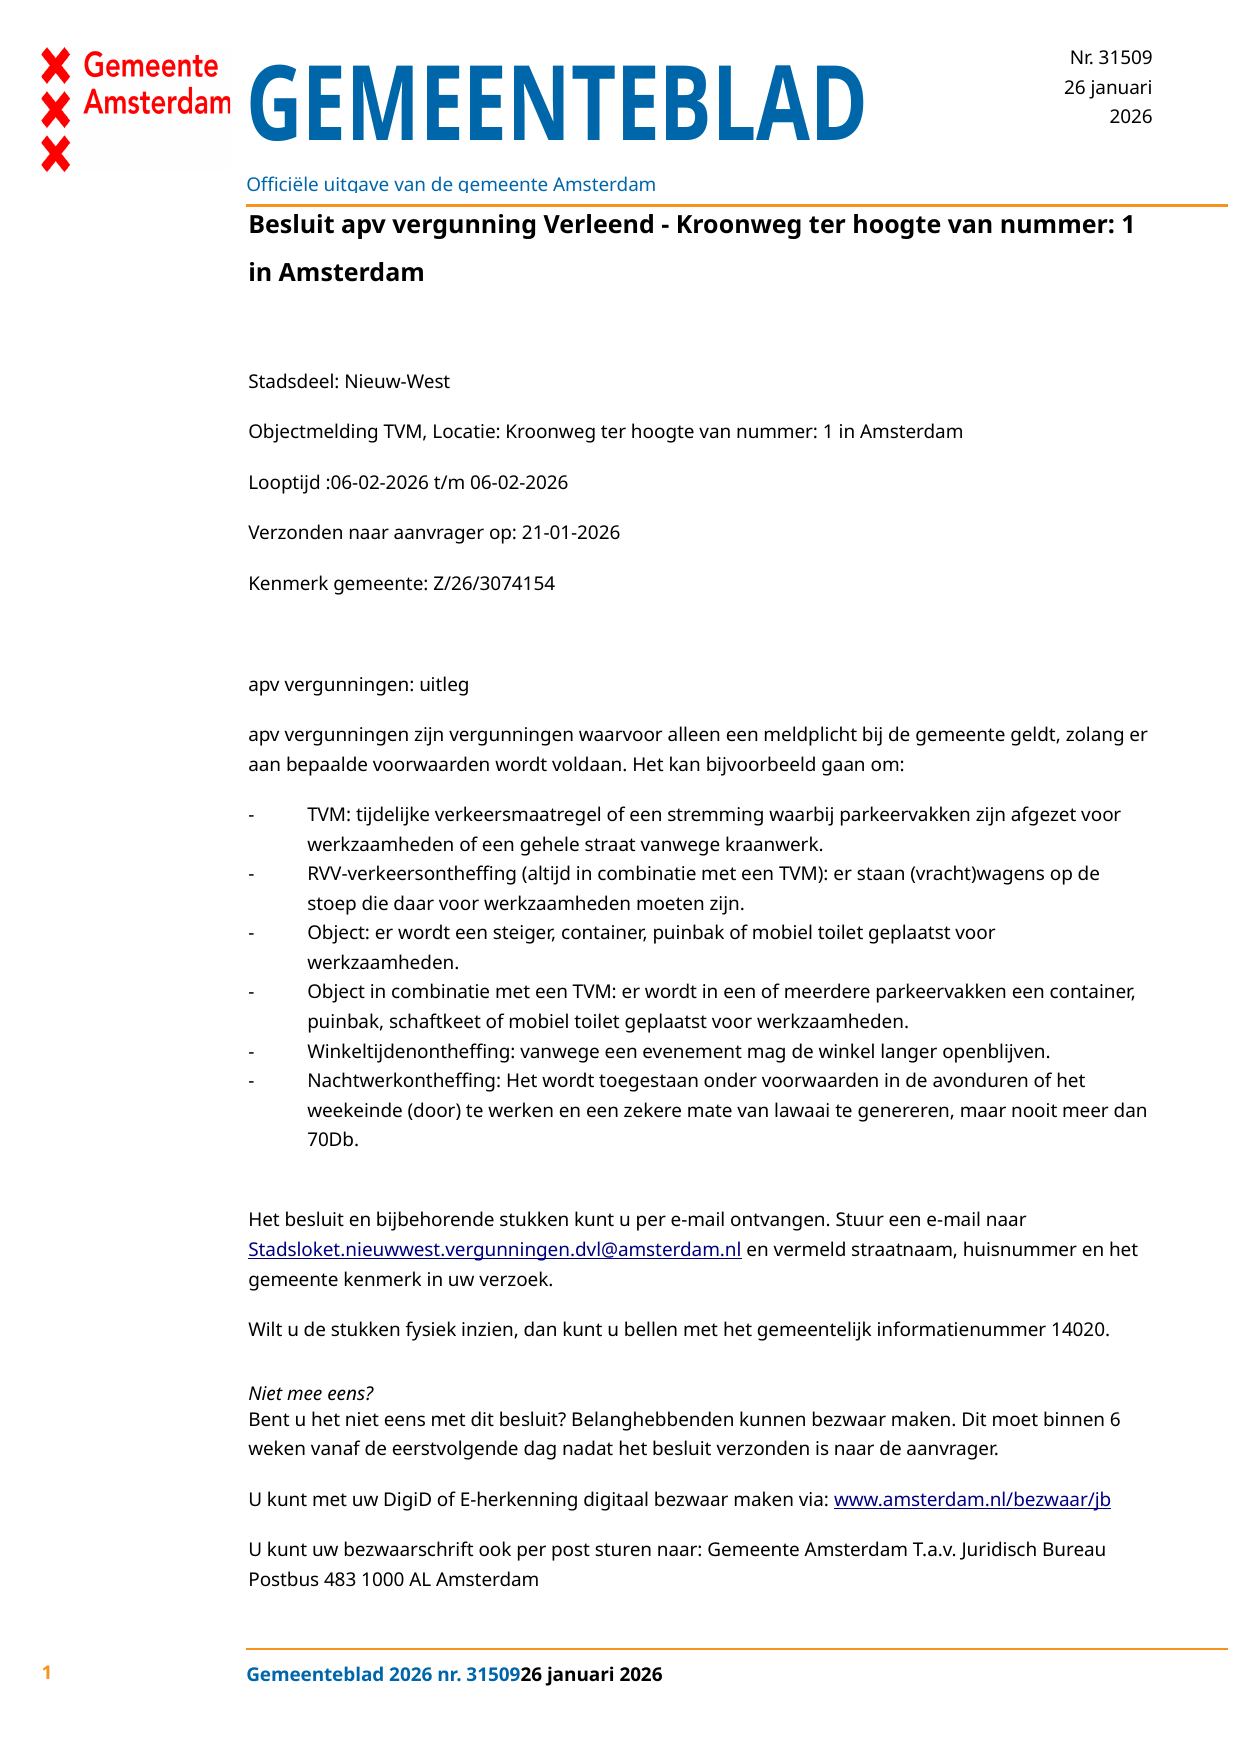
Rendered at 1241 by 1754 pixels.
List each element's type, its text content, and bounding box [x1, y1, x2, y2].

text Besluit apv vergunning Verleend - Kroonweg ter hoogte van nummer: 1 in Amsterdam [248, 207, 1152, 288]
text apv vergunningen: uitleg [248, 671, 1152, 697]
text Wilt u de stukken fysiek inzien, dan kunt u bellen met het gemeentelijk informatienummer 14020. [248, 1316, 1152, 1342]
list RVV-verkeersontheffing (altijd in combinatie met een TVM): er staan (vracht)wagens op de stoep die daar voor werkzaamheden moeten zijn. [248, 860, 1152, 916]
text Niet mee eens? [248, 1380, 1152, 1406]
list Object: er wordt een steiger, container, puinbak of mobiel toilet geplaatst voor werkzaamheden. [248, 919, 1152, 975]
list Winkeltijdenontheffing: vanwege een evenement mag de winkel langer openblijven. [248, 1038, 1152, 1064]
text Looptijd :06-02-2026 t/m 06-02-2026 [248, 469, 1152, 495]
list TVM: tijdelijke verkeersmaatregel of een stremming waarbij parkeervakken zijn afgezet voor werkzaamheden of een gehele straat vanwege kraanwerk. [248, 801, 1152, 857]
list Object in combinatie met een TVM: er wordt in een of meerdere parkeervakken een container, puinbak, schaftkeet of mobiel toilet geplaatst voor werkzaamheden. [248, 979, 1152, 1034]
text Stadsdeel: Nieuw-West [248, 368, 1152, 394]
text U kunt uw bezwaarschrift ook per post sturen naar: Gemeente Amsterdam T.a.v. Juridisch Bureau Postbus 483 1000 AL Amsterdam [248, 1536, 1152, 1592]
text U kunt met uw DigiD of E-herkenning digitaal bezwaar maken via: www.amsterdam.nl/bezwaar/jb [248, 1486, 1152, 1512]
text Verzonden naar aanvrager op: 21-01-2026 [248, 519, 1152, 545]
list Nachtwerkontheffing: Het wordt toegestaan onder voorwaarden in de avonduren of het weekeinde (door) te werken en een zekere mate van lawaai te genereren, maar nooit meer dan 70Db. [248, 1067, 1152, 1152]
picture [41, 47, 231, 172]
text Objectmelding TVM, Locatie: Kroonweg ter hoogte van nummer: 1 in Amsterdam [248, 419, 1152, 444]
text Bent u het niet eens met dit besluit? Belanghebbenden kunnen bezwaar maken. Dit moet binnen 6 weken vanaf de eerstvolgende dag nadat het besluit verzonden is naar de aanvrager. [248, 1406, 1152, 1461]
text Het besluit en bijbehorende stukken kunt u per e-mail ontvangen. Stuur een e-mail naar Stadsloket.nieuwwest.vergunningen.dvl@amsterdam.nl en vermeld straatnaam, huisnummer en het gemeente kenmerk in uw verzoek. [248, 1207, 1152, 1292]
text apv vergunningen zijn vergunningen waarvoor alleen een meldplicht bij de gemeente geldt, zolang er aan bepaalde voorwaarden wordt voldaan. Het kan bijvoorbeeld gaan om: [248, 721, 1152, 777]
text Kenmerk gemeente: Z/26/3074154 [248, 570, 1152, 596]
